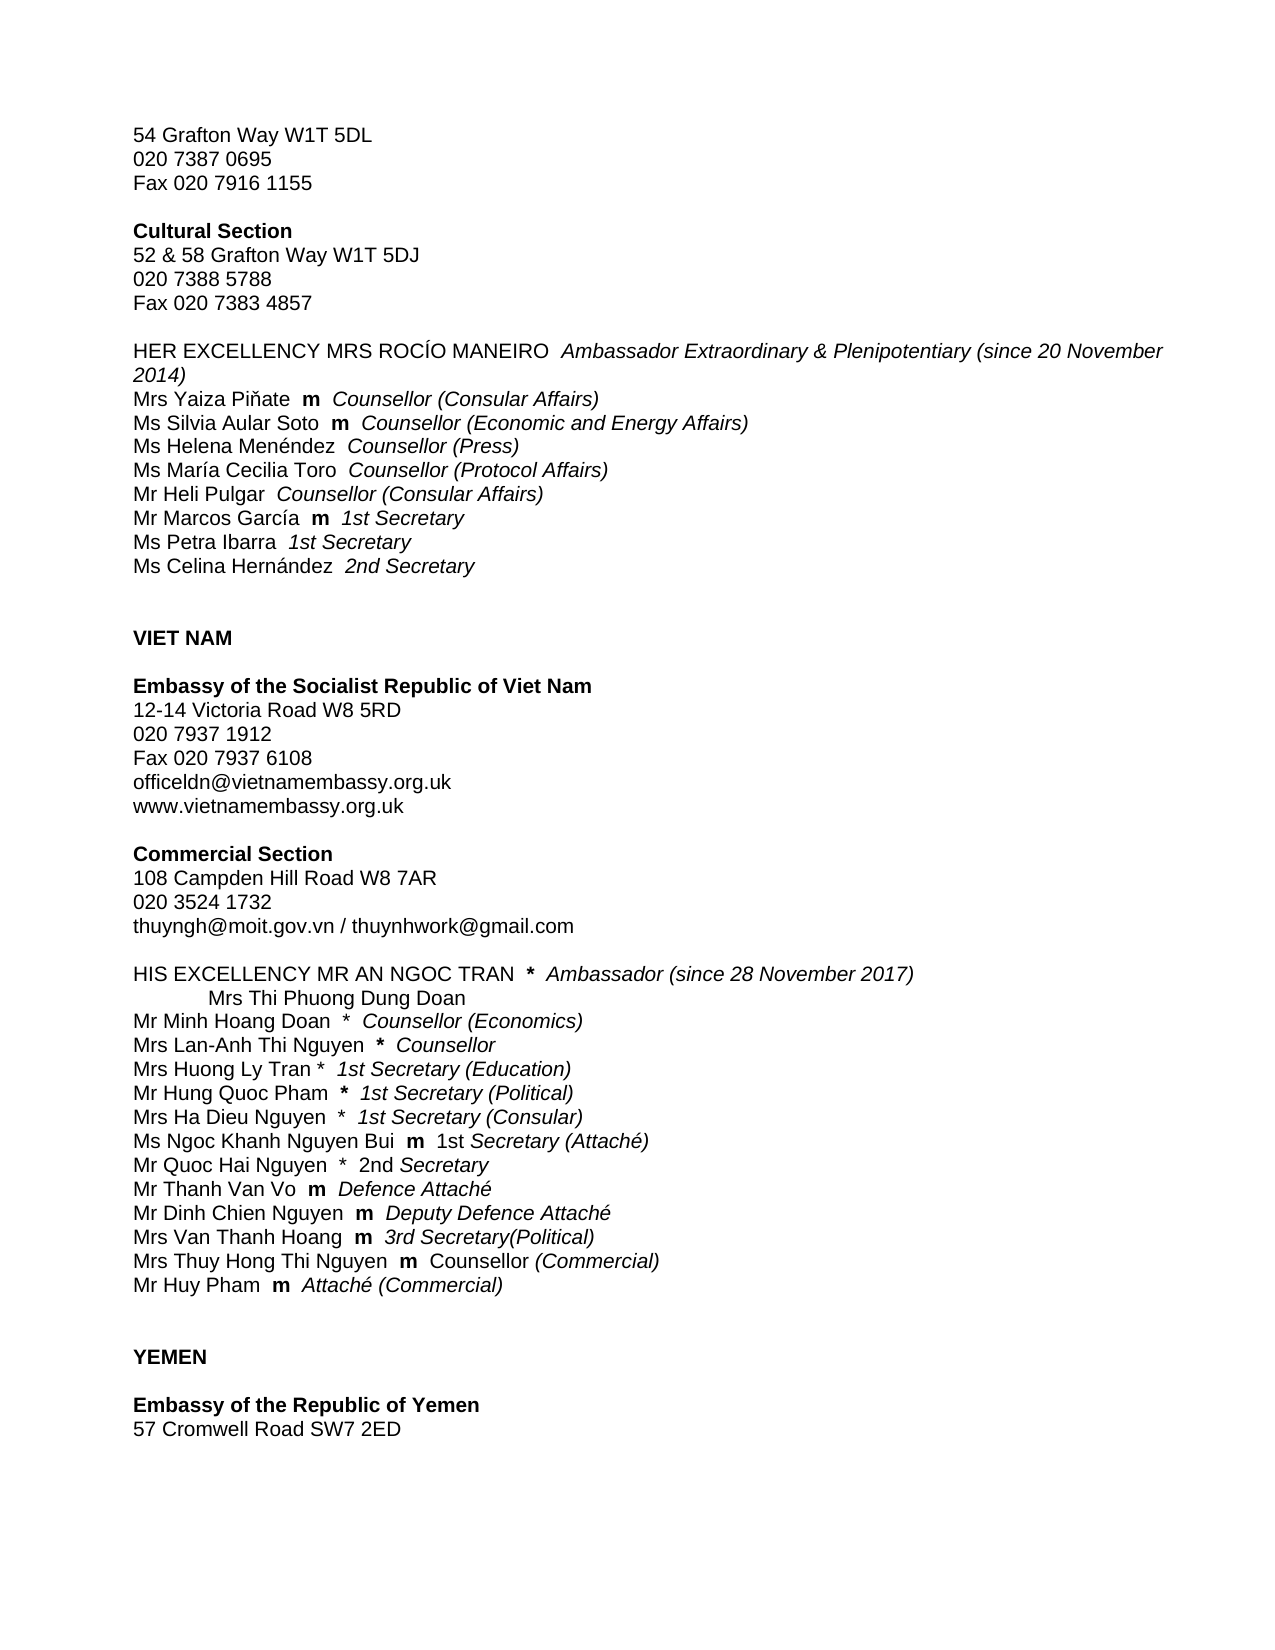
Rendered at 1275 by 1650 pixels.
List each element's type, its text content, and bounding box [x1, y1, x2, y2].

text Ms Celina Hernández 2nd Secretary [133, 554, 1181, 578]
text 57 Cromwell Road SW7 2ED [133, 1417, 1181, 1441]
text Embassy of the Republic of Yemen [133, 1393, 1181, 1417]
text 020 3524 1732 [133, 889, 1181, 913]
text Cultural Section [133, 219, 1181, 243]
text Mr Hung Quoc Pham * 1st Secretary (Political) [133, 1081, 1181, 1105]
text VIET NAM [133, 626, 1181, 650]
text Mr Heli Pulgar Counsellor (Consular Affairs) [133, 482, 1181, 506]
text Ms Petra Ibarra 1st Secretary [133, 530, 1181, 554]
text Mrs Van Thanh Hoang m 3rd Secretary(Political) [133, 1225, 1181, 1249]
text Mr Huy Pham m Attaché (Commercial) [133, 1273, 1181, 1297]
text Mr Dinh Chien Nguyen m Deputy Defence Attaché [133, 1201, 1181, 1225]
text Fax 020 7937 6108 [133, 746, 1181, 770]
text Mrs Ha Dieu Nguyen * 1st Secretary (Consular) [133, 1105, 1181, 1129]
text Commercial Section [133, 842, 1181, 866]
text 52 & 58 Grafton Way W1T 5DJ [133, 243, 1181, 267]
text 020 7388 5788 [133, 267, 1181, 291]
text HER EXCELLENCY MRS ROCÍO MANEIRO Ambassador Extraordinary & Plenipotentiary (since 20 November 2014) [133, 338, 1181, 386]
text Ms Silvia Aular Soto m Counsellor (Economic and Energy Affairs) [133, 410, 1181, 434]
text HIS EXCELLENCY MR AN NGOC TRAN * Ambassador (since 28 November 2017) [133, 961, 1181, 985]
text Embassy of the Socialist Republic of Viet Nam [133, 674, 1181, 698]
text Mr Marcos García m 1st Secretary [133, 506, 1181, 530]
text 12-14 Victoria Road W8 5RD [133, 698, 1181, 722]
text Mr Quoc Hai Nguyen * 2nd Secretary [133, 1153, 1181, 1177]
text 54 Grafton Way W1T 5DL [133, 123, 1181, 147]
text Mr Minh Hoang Doan * Counsellor (Economics) [133, 1009, 1181, 1033]
text Fax 020 7916 1155 [133, 171, 1181, 195]
text Fax 020 7383 4857 [133, 291, 1181, 314]
text 020 7937 1912 [133, 722, 1181, 746]
text Mrs Yaiza Piňate m Counsellor (Consular Affairs) [133, 386, 1181, 410]
text Mrs Thuy Hong Thi Nguyen m Counsellor (Commercial) [133, 1249, 1181, 1273]
text Ms María Cecilia Toro Counsellor (Protocol Affairs) [133, 458, 1181, 482]
text www.vietnamembassy.org.uk [133, 794, 1181, 818]
text Mrs Huong Ly Tran * 1st Secretary (Education) [133, 1057, 1181, 1081]
text Ms Ngoc Khanh Nguyen Bui m 1st Secretary (Attaché) [133, 1129, 1181, 1153]
text Ms Helena Menéndez Counsellor (Press) [133, 434, 1181, 458]
text thuyngh@moit.gov.vn / thuynhwork@gmail.com [133, 913, 1181, 937]
text officeldn@vietnamembassy.org.uk [133, 770, 1181, 794]
text Mrs Lan-Anh Thi Nguyen * Counsellor [133, 1033, 1181, 1057]
text YEMEN [133, 1345, 1181, 1369]
text Mrs Thi Phuong Dung Doan [133, 985, 1181, 1009]
text 020 7387 0695 [133, 147, 1181, 171]
text Mr Thanh Van Vo m Defence Attaché [133, 1177, 1181, 1201]
text 108 Campden Hill Road W8 7AR [133, 866, 1181, 889]
